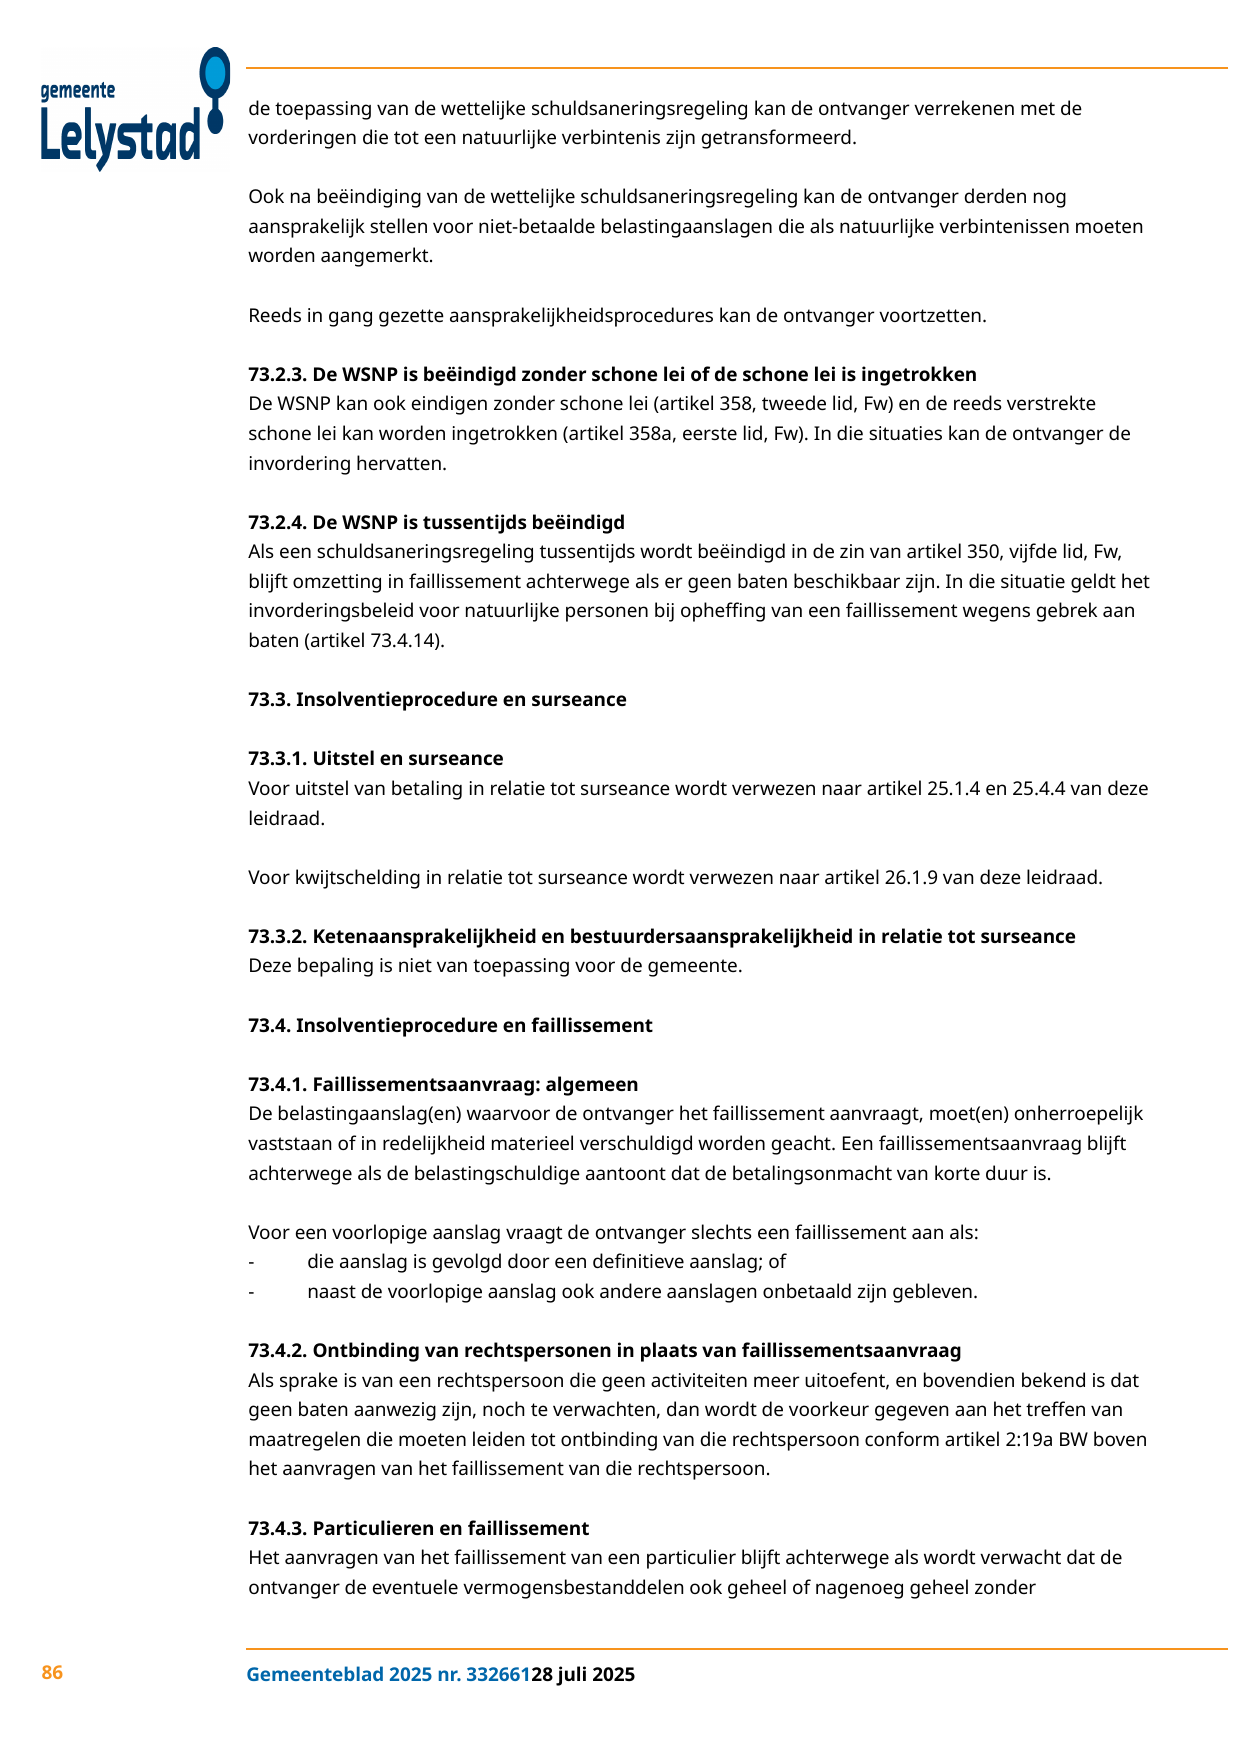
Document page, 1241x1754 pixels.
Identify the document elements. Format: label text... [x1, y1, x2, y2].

text Deze bepaling is niet van toepassing voor de gemeente. [248, 953, 1152, 978]
text 73.4.2. Ontbinding van rechtspersonen in plaats van faillissementsaanvraag [248, 1337, 1152, 1363]
text Voor een voorlopige aanslag vraagt de ontvanger slechts een faillissement aan als: [248, 1219, 1152, 1245]
text 73.4.1. Faillissementsaanvraag: algemeen [248, 1071, 1152, 1097]
text 73.4.3. Particulieren en faillissement [248, 1515, 1152, 1541]
text 73.4. Insolventieprocedure en faillissement [248, 1012, 1152, 1038]
text De belastingaanslag(en) waarvoor de ontvanger het faillissement aanvraagt, moet(en) onherroepelijk vaststaan of in redelijkheid materieel verschuldigd worden geacht. Een faillissementsaanvraag blijft achterwege als de belastingschuldige aantoont dat de betalingsonmacht van korte duur is. [248, 1101, 1152, 1186]
picture [41, 47, 231, 172]
text 73.2.3. De WSNP is beëindigd zonder schone lei of de schone lei is ingetrokken [248, 361, 1152, 387]
text 73.3.2. Ketenaansprakelijkheid en bestuurdersaansprakelijkheid in relatie tot surseance [248, 923, 1152, 949]
list naast de voorlopige aanslag ook andere aanslagen onbetaald zijn gebleven. [248, 1278, 1152, 1304]
text 73.3. Insolventieprocedure en surseance [248, 686, 1152, 712]
text Ook na beëindiging van de wettelijke schuldsaneringsregeling kan de ontvanger derden nog aansprakelijk stellen voor niet-betaalde belastingaanslagen die als natuurlijke verbintenissen moeten worden aangemerkt. [248, 183, 1152, 268]
text Reeds in gang gezette aansprakelijkheidsprocedures kan de ontvanger voortzetten. [248, 302, 1152, 328]
text 73.3.1. Uitstel en surseance [248, 746, 1152, 771]
text Als sprake is van een rechtspersoon die geen activiteiten meer uitoefent, en bovendien bekend is dat geen baten aanwezig zijn, noch te verwachten, dan wordt de voorkeur gegeven aan het treffen van maatregelen die moeten leiden tot ontbinding van die rechtspersoon conform artikel 2:19a BW boven het aanvragen van het faillissement van die rechtspersoon. [248, 1367, 1152, 1481]
text 73.2.4. De WSNP is tussentijds beëindigd [248, 509, 1152, 535]
list die aanslag is gevolgd door een definitieve aanslag; of [248, 1248, 1152, 1274]
text Het aanvragen van het faillissement van een particulier blijft achterwege als wordt verwacht dat de ontvanger de eventuele vermogensbestanddelen ook geheel of nagenoeg geheel zonder [248, 1544, 1152, 1600]
text Voor kwijtschelding in relatie tot surseance wordt verwezen naar artikel 26.1.9 van deze leidraad. [248, 864, 1152, 890]
text de toepassing van de wettelijke schuldsaneringsregeling kan de ontvanger verrekenen met de vorderingen die tot een natuurlijke verbintenis zijn getransformeerd. [248, 95, 1152, 150]
text Voor uitstel van betaling in relatie tot surseance wordt verwezen naar artikel 25.1.4 en 25.4.4 van deze leidraad. [248, 775, 1152, 831]
text De WSNP kan ook eindigen zonder schone lei (artikel 358, tweede lid, Fw) en de reeds verstrekte schone lei kan worden ingetrokken (artikel 358a, eerste lid, Fw). In die situaties kan de ontvanger de invordering hervatten. [248, 391, 1152, 476]
text Als een schuldsaneringsregeling tussentijds wordt beëindigd in de zin van artikel 350, vijfde lid, Fw, blijft omzetting in faillissement achterwege als er geen baten beschikbaar zijn. In die situatie geldt het invorderingsbeleid voor natuurlijke personen bij opheffing van een faillissement wegens gebrek aan baten (artikel 73.4.14). [248, 538, 1152, 653]
